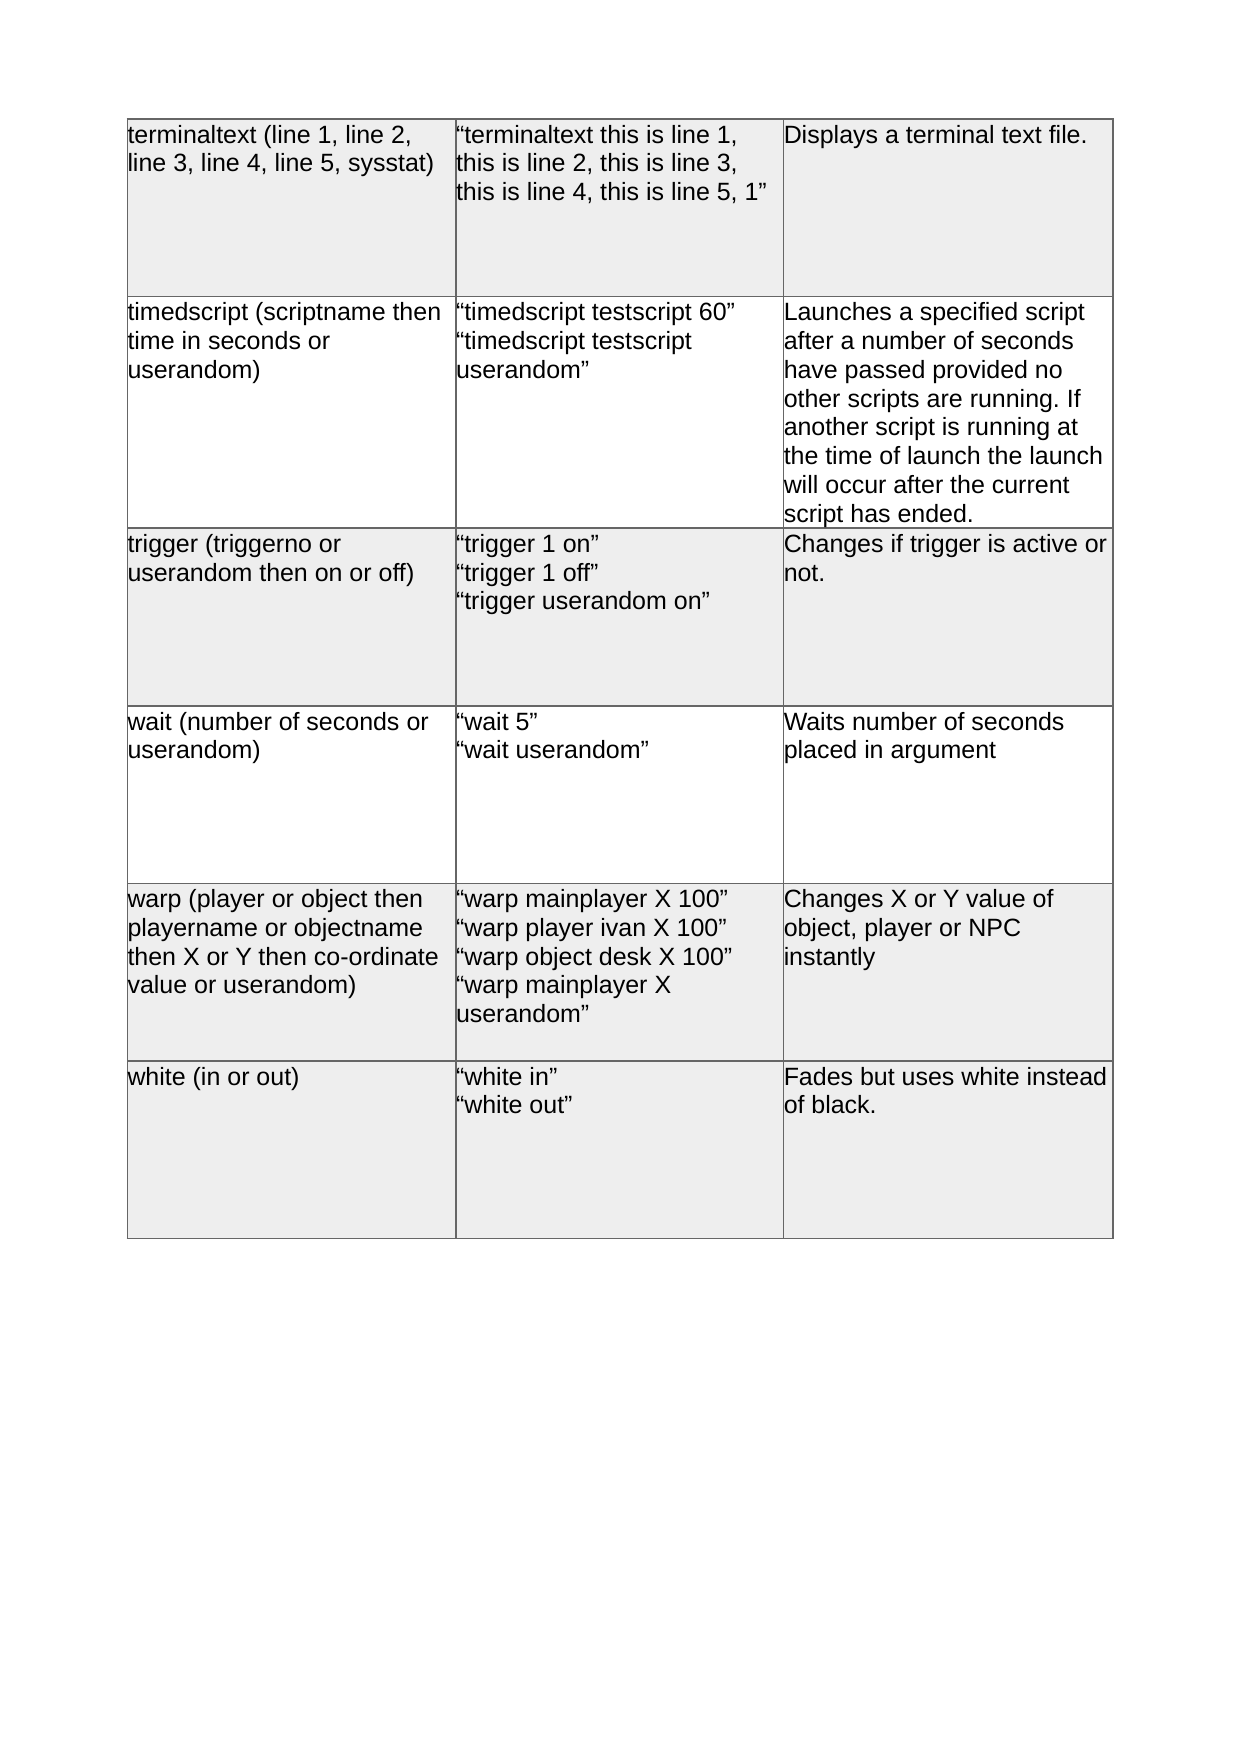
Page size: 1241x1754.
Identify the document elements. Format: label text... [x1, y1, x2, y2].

table_cell Fades but uses white instead of black. [784, 1062, 1112, 1238]
table_cell trigger (triggerno or userandom then on or off) [128, 529, 455, 705]
table_cell Changes if trigger is active or not. [784, 529, 1112, 705]
table_cell “timedscript testscript 60” “timedscript testscript userandom” [457, 297, 783, 527]
table_cell warp (player or object then playername or objectname then X or Y then co-ordinate value or userandom) [128, 884, 455, 1060]
table_cell terminaltext (line 1, line 2, line 3, line 4, line 5, sysstat) [128, 120, 455, 296]
table_cell “terminaltext this is line 1, this is line 2, this is line 3, this is line 4, this is line 5, 1” [457, 120, 783, 296]
table_cell “white in” “white out” [457, 1062, 783, 1238]
table_cell Displays a terminal text file. [784, 120, 1112, 296]
table_cell white (in or out) [128, 1062, 455, 1238]
table_cell “wait 5” “wait userandom” [457, 707, 783, 882]
table_cell “warp mainplayer X 100” “warp player ivan X 100” “warp object desk X 100” “warp mainplayer X userandom” [457, 884, 783, 1060]
table_cell Changes X or Y value of object, player or NPC instantly [784, 884, 1112, 1060]
table_cell “trigger 1 on” “trigger 1 off” “trigger userandom on” [457, 529, 783, 705]
table_cell wait (number of seconds or userandom) [128, 707, 455, 882]
table_cell Launches a specified script after a number of seconds have passed provided no other scripts are running. If another script is running at the time of launch the launch will occur after the current script has ended. [784, 297, 1112, 527]
table_cell Waits number of seconds placed in argument [784, 707, 1112, 882]
table_cell timedscript (scriptname then time in seconds or userandom) [128, 297, 455, 527]
